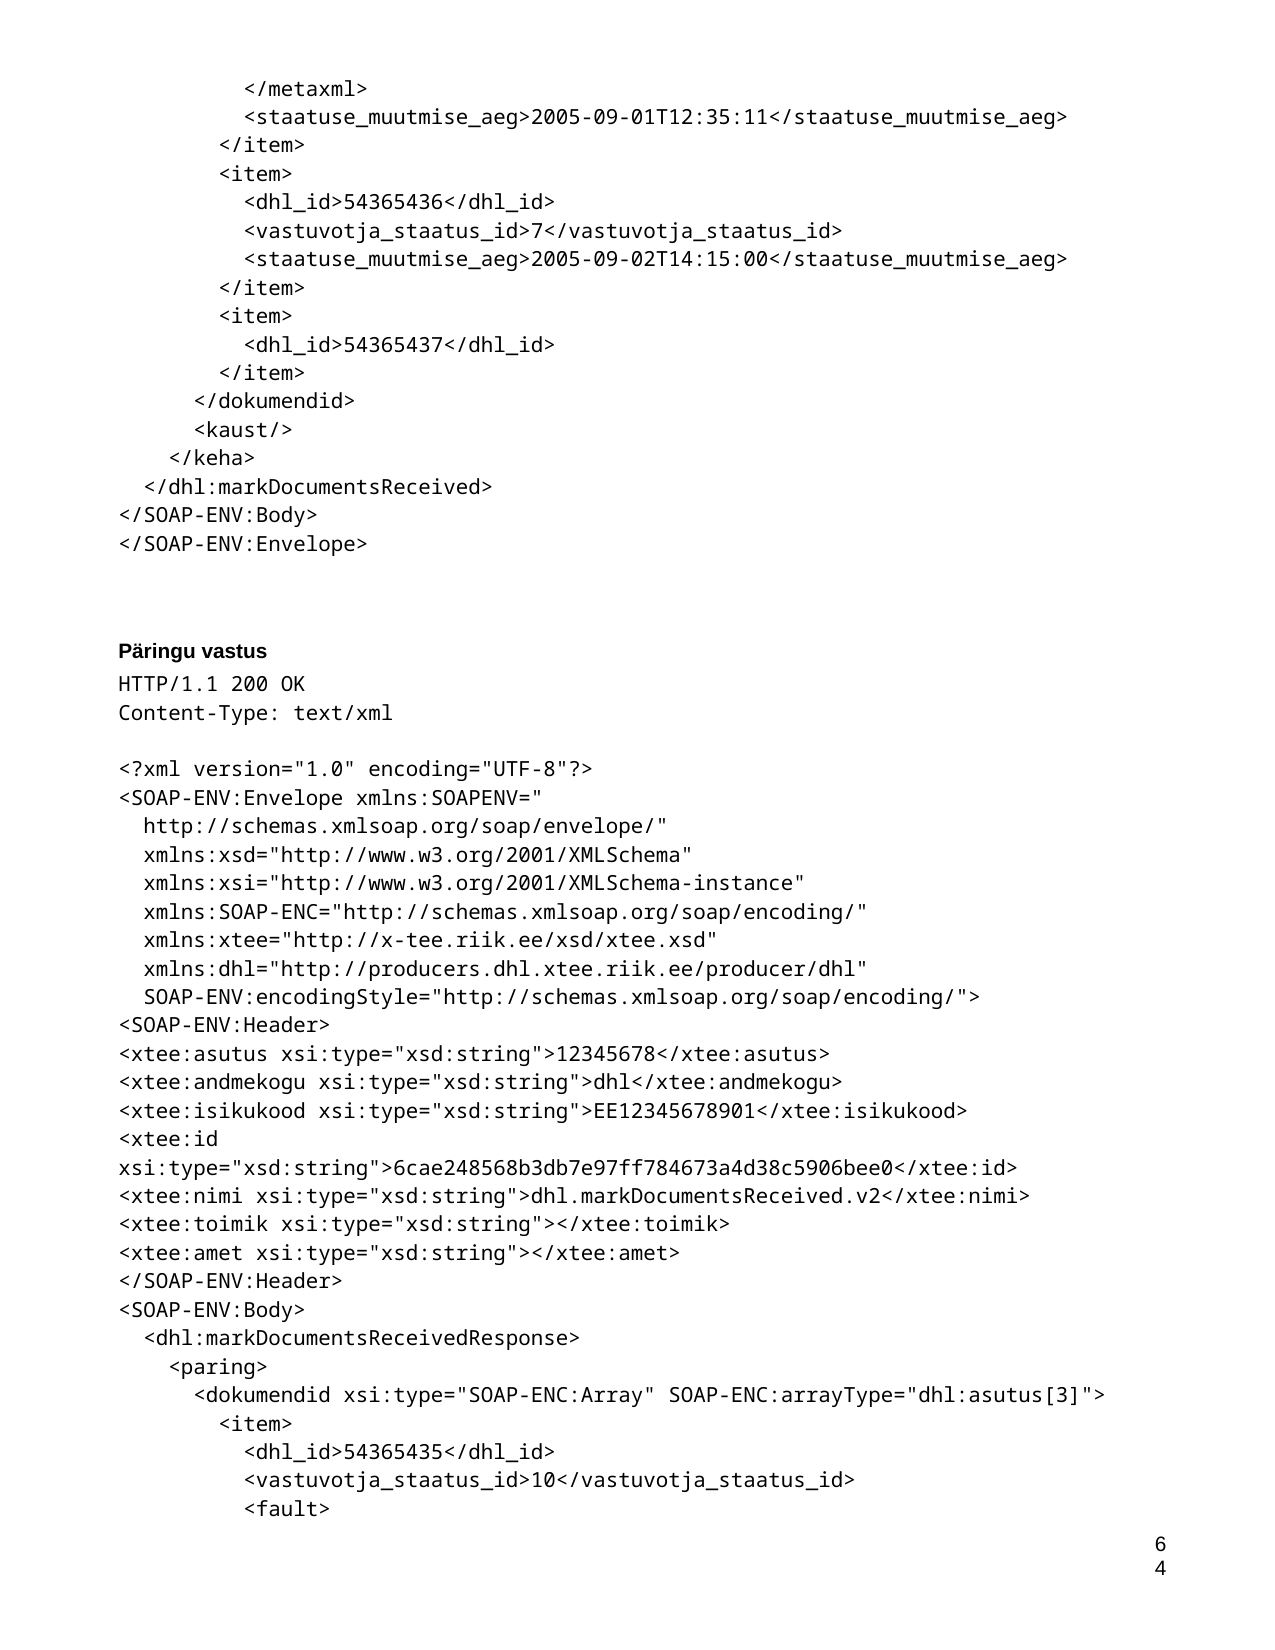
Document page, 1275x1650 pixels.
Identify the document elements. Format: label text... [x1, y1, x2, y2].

text xmlns:SOAP-ENC="http://schemas.xmlsoap.org/soap/encoding/" [118, 897, 1157, 925]
text <staatuse_muutmise_aeg>2005-09-02T14:15:00</staatuse_muutmise_aeg> [118, 244, 1157, 273]
text <xtee:andmekogu xsi:type="xsd:string">dhl</xtee:andmekogu> [118, 1067, 1157, 1096]
text Content-Type: text/xml [118, 698, 1157, 726]
text </SOAP-ENV:Header> [118, 1266, 1157, 1295]
text xsi:type="xsd:string">6cae248568b3db7e97ff784673a4d38c5906bee0</xtee:id> [118, 1153, 1157, 1181]
text <staatuse_muutmise_aeg>2005-09-01T12:35:11</staatuse_muutmise_aeg> [118, 102, 1157, 131]
text xmlns:xtee="http://x-tee.riik.ee/xsd/xtee.xsd" [118, 925, 1157, 954]
text SOAP-ENV:encodingStyle="http://schemas.xmlsoap.org/soap/encoding/"> [118, 982, 1157, 1011]
text <xtee:id [118, 1124, 1157, 1153]
text <dhl_id>54365435</dhl_id> [118, 1437, 1157, 1466]
text <SOAP-ENV:Body> [118, 1295, 1157, 1323]
text </SOAP-ENV:Body> [118, 500, 1157, 529]
text xmlns:xsi="http://www.w3.org/2001/XMLSchema-instance" [118, 868, 1157, 897]
text <dhl_id>54365437</dhl_id> [118, 330, 1157, 358]
text </item> [118, 273, 1157, 301]
text <item> [118, 1409, 1157, 1437]
text <item> [118, 159, 1157, 187]
text </SOAP-ENV:Envelope> [118, 529, 1157, 557]
text <dhl_id>54365436</dhl_id> [118, 187, 1157, 216]
text <paring> [118, 1352, 1157, 1380]
text </metaxml> [118, 74, 1157, 102]
text <xtee:amet xsi:type="xsd:string"></xtee:amet> [118, 1238, 1157, 1266]
text <kaust/> [118, 415, 1157, 443]
text <dhl:markDocumentsReceivedResponse> [118, 1323, 1157, 1352]
text xmlns:dhl="http://producers.dhl.xtee.riik.ee/producer/dhl" [118, 954, 1157, 982]
text HTTP/1.1 200 OK [118, 669, 1157, 698]
text <xtee:isikukood xsi:type="xsd:string">EE12345678901</xtee:isikukood> [118, 1096, 1157, 1124]
text </dhl:markDocumentsReceived> [118, 472, 1157, 500]
text <xtee:toimik xsi:type="xsd:string"></xtee:toimik> [118, 1209, 1157, 1238]
text <xtee:asutus xsi:type="xsd:string">12345678</xtee:asutus> [118, 1039, 1157, 1067]
text <xtee:nimi xsi:type="xsd:string">dhl.markDocumentsReceived.v2</xtee:nimi> [118, 1181, 1157, 1209]
text <?xml version="1.0" encoding="UTF-8"?> [118, 754, 1157, 783]
text <item> [118, 301, 1157, 330]
text <vastuvotja_staatus_id>7</vastuvotja_staatus_id> [118, 216, 1157, 244]
text <SOAP-ENV:Envelope xmlns:SOAPENV=" [118, 783, 1157, 811]
text </item> [118, 131, 1157, 159]
text </keha> [118, 443, 1157, 472]
text <fault> [118, 1494, 1157, 1522]
text <vastuvotja_staatus_id>10</vastuvotja_staatus_id> [118, 1466, 1157, 1494]
text <dokumendid xsi:type="SOAP-ENC:Array" SOAP-ENC:arrayType="dhl:asutus[3]"> [118, 1380, 1157, 1409]
text </item> [118, 358, 1157, 387]
text </dokumendid> [118, 387, 1157, 415]
text <SOAP-ENV:Header> [118, 1011, 1157, 1039]
text xmlns:xsd="http://www.w3.org/2001/XMLSchema" [118, 840, 1157, 868]
subtitle Päringu vastus [118, 639, 1157, 663]
text http://schemas.xmlsoap.org/soap/envelope/" [118, 811, 1157, 840]
